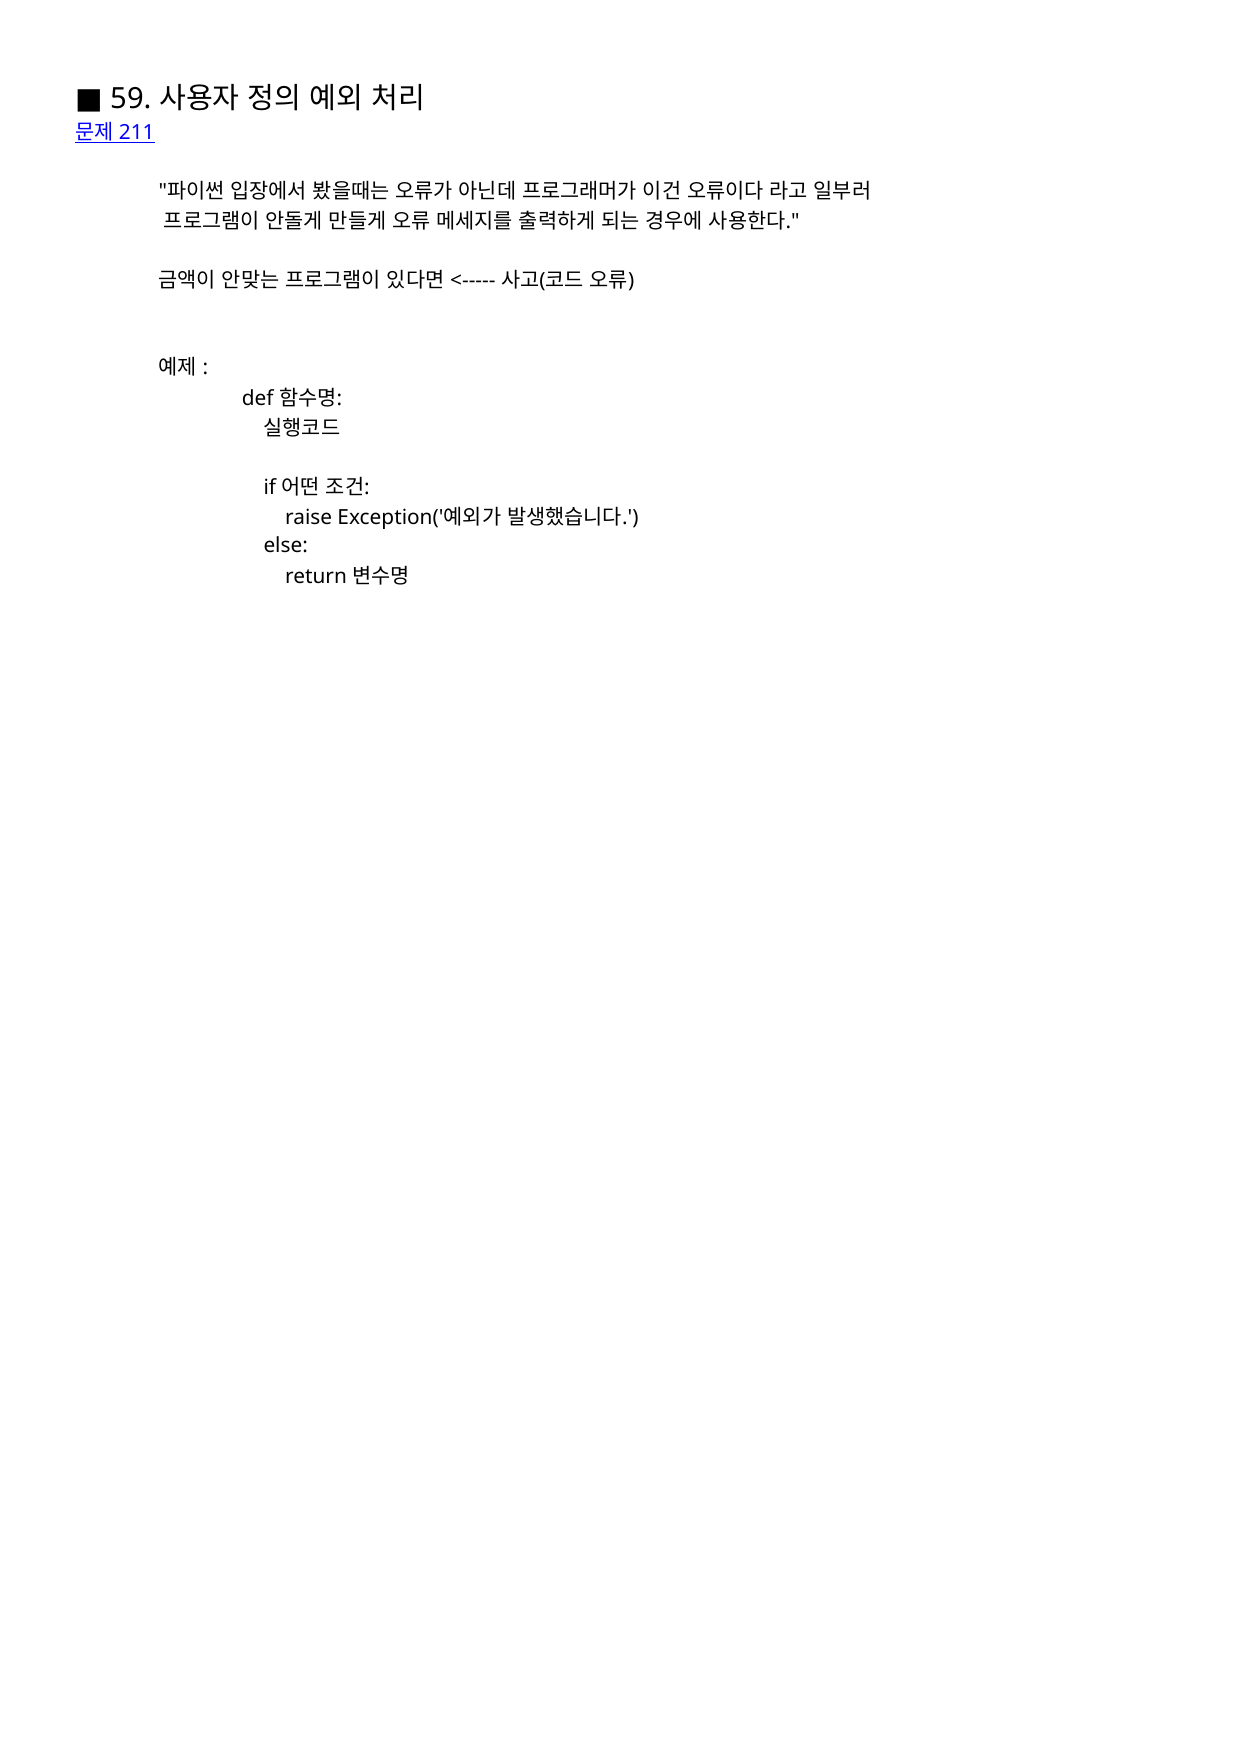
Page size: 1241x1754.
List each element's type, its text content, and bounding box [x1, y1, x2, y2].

text "파이썬 입장에서 봤을때는 오류가 아닌데 프로그래머가 이건 오류이다 라고 일부러 [75, 174, 1165, 204]
text if 어떤 조건: [75, 470, 1165, 500]
subtitle ■ 59. 사용자 정의 예외 처리 [75, 75, 1165, 117]
text 프로그램이 안돌게 만들게 오류 메세지를 출력하게 되는 경우에 사용한다." [75, 204, 1165, 235]
text 문제 211 [75, 117, 1165, 146]
text raise Exception('예외가 발생했습니다.') [75, 500, 1165, 531]
text 실행코드 [75, 411, 1165, 441]
text return 변수명 [75, 559, 1165, 589]
text 예제 : [75, 351, 1165, 381]
text def 함수명: [75, 381, 1165, 411]
text 금액이 안맞는 프로그램이 있다면 <----- 사고(코드 오류) [75, 263, 1165, 294]
text else: [75, 531, 1165, 559]
